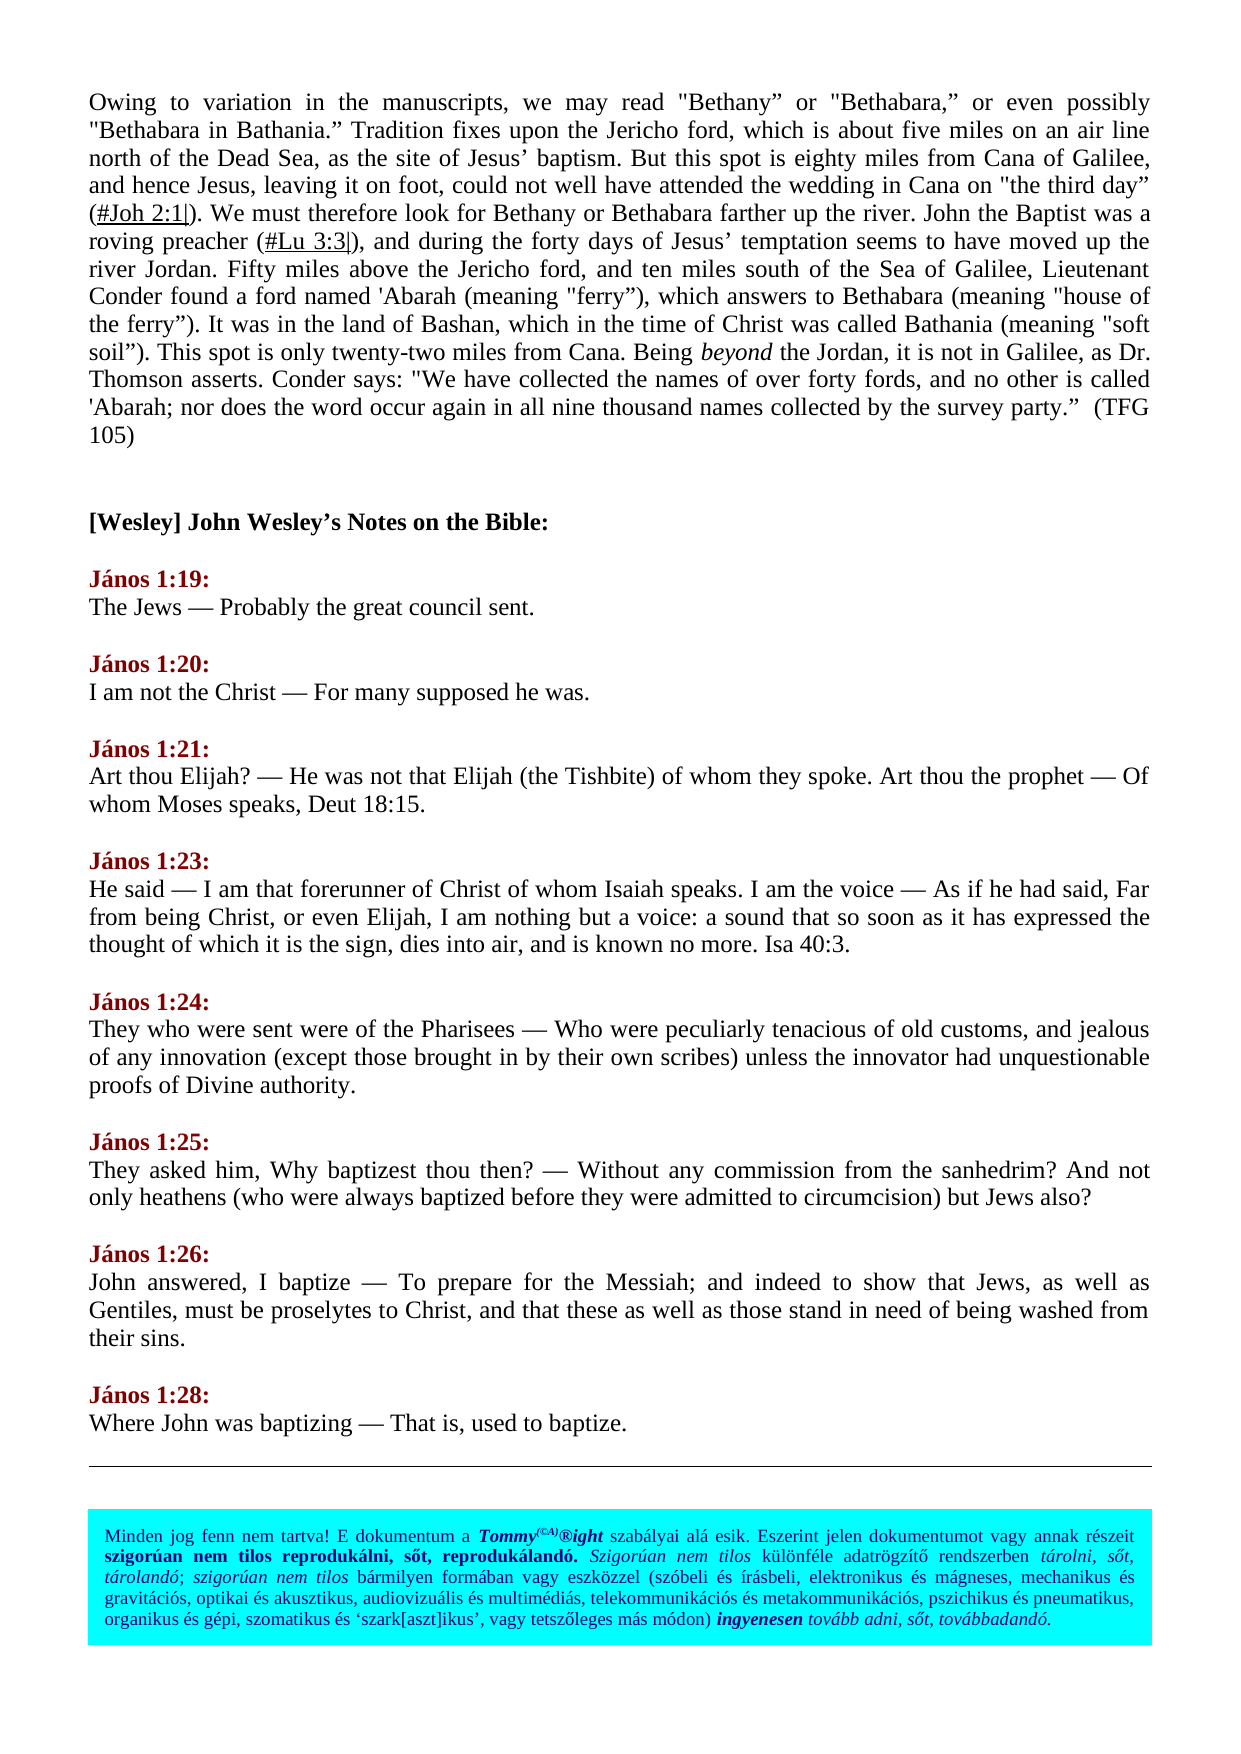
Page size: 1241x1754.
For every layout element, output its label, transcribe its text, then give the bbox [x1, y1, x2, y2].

text Owing to variation in the manuscripts, we may read "Bethany” or "Bethabara,” or even possibly "Bethabara in Bathania.” Tradition fixes upon the Jericho ford, which is about five miles on an air line north of the Dead Sea, as the site of Jesus’ baptism. But this spot is eighty miles from Cana of Galilee, and hence Jesus, leaving it on foot, could not well have attended the wedding in Cana on "the third day” (#Joh 2:1|). We must therefore look for Bethany or Bethabara farther up the river. John the Baptist was a roving preacher (#Lu 3:3|), and during the forty days of Jesus’ temptation seems to have moved up the river Jordan. Fifty miles above the Jericho ford, and ten miles south of the Sea of Galilee, Lieutenant Conder found a ford named 'Abarah (meaning "ferry”), which answers to Bethabara (meaning "house of the ferry”). It was in the land of Bashan, which in the time of Christ was called Bathania (meaning "soft soil”). This spot is only twenty-two miles from Cana. Being beyond the Jordan, it is not in Galilee, as Dr. Thomson asserts. Conder says: "We have collected the names of over forty fords, and no other is called 'Abarah; nor does the word occur again in all nine thousand names collected by the survey party.” (TFG 105) [88, 88, 1152, 449]
text János 1:23: [88, 847, 1152, 875]
text He said ― I am that forerunner of Christ of whom Isaiah speaks. I am the voice ― As if he had said, Far from being Christ, or even Elijah, I am nothing but a voice: a sound that so soon as it has expressed the thought of which it is the sign, dies into air, and is known no more. Isa 40:3. [88, 875, 1152, 958]
text János 1:19: [88, 565, 1152, 593]
text János 1:25: [88, 1128, 1152, 1156]
text János 1:26: [88, 1241, 1152, 1268]
text I am not the Christ ― For many supposed he was. [88, 678, 1152, 705]
text Art thou Elijah? ― He was not that Elijah (the Tishbite) of whom they spoke. Art thou the prophet ― Of whom Moses speaks, Deut 18:15. [88, 762, 1152, 818]
text János 1:28: [88, 1381, 1152, 1409]
text [Wesley] John Wesley’s Notes on the Bible: [88, 508, 1152, 536]
text János 1:24: [88, 988, 1152, 1015]
text The Jews ― Probably the great council sent. [88, 593, 1152, 620]
text They who were sent were of the Pharisees ― Who were peculiarly tenacious of old customs, and jealous of any innovation (except those brought in by their own scribes) unless the innovator had unquestionable proofs of Divine authority. [88, 1015, 1152, 1098]
text Minden jog fenn nem tartva! E dokumentum a Tommy(©A)®ight szabályai alá esik. Eszerint jelen dokumentumot vagy annak részeit szigorúan nem tilos reprodukálni, sőt, reprodukálandó. Szigorúan nem tilos különféle adatrögzítő rendszerben tárolni, sőt, tárolandó; szigorúan nem tilos bármilyen formában vagy eszközzel (szóbeli és írásbeli, elektronikus és mágneses, mechanikus és gravitációs, optikai és akusztikus, audiovizuális és multimédiás, telekommunikációs és metakommunikációs, pszichikus és pneumatikus, organikus és gépi, szomatikus és ‘szark[aszt]ikus’, vagy tetszőleges más módon) ingyenesen tovább adni, sőt, továbbadandó. [90, 1510, 1151, 1644]
text János 1:21: [88, 735, 1152, 762]
text They asked him, Why baptizest thou then? ― Without any commission from the sanhedrim? And not only heathens (who were always baptized before they were admitted to circumcision) but Jews also? [88, 1156, 1152, 1211]
text János 1:20: [88, 650, 1152, 678]
text Where John was baptizing ― That is, used to baptize. [88, 1409, 1152, 1436]
text John answered, I baptize ― To prepare for the Messiah; and indeed to show that Jews, as well as Gentiles, must be proselytes to Christ, and that these as well as those stand in need of being washed from their sins. [88, 1268, 1152, 1351]
